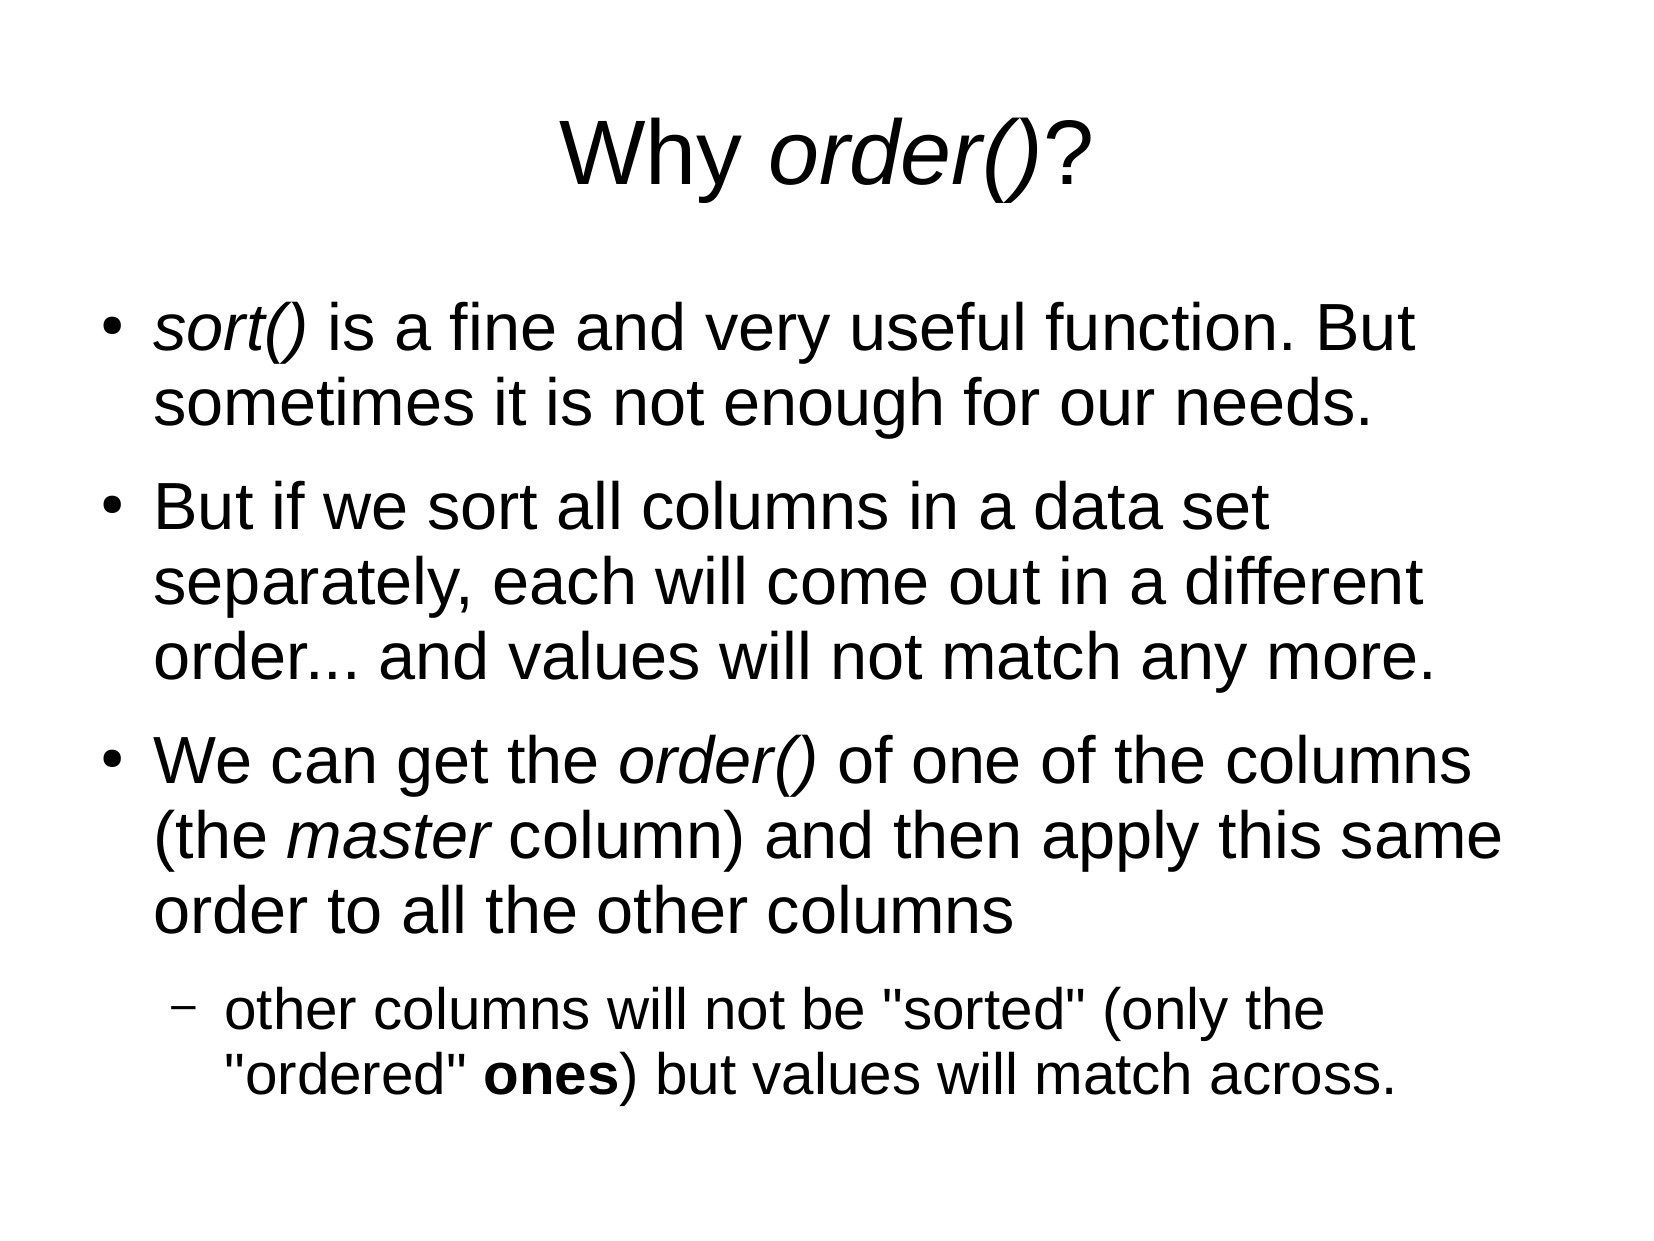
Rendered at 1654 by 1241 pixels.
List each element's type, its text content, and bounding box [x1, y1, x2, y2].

title Why order()? [82, 49, 1571, 257]
list sort() is a fine and very useful function. But sometimes it is not enough for our needs. But if we sort all columns in a data set separately, each will come out in a different order... and values will not match any more. We can get the order() of one of the columns (the master column) and then apply this same order to all the other columns other columns will not be "sorted" (only the "ordered" ones) but values will match across. [82, 290, 1571, 1170]
